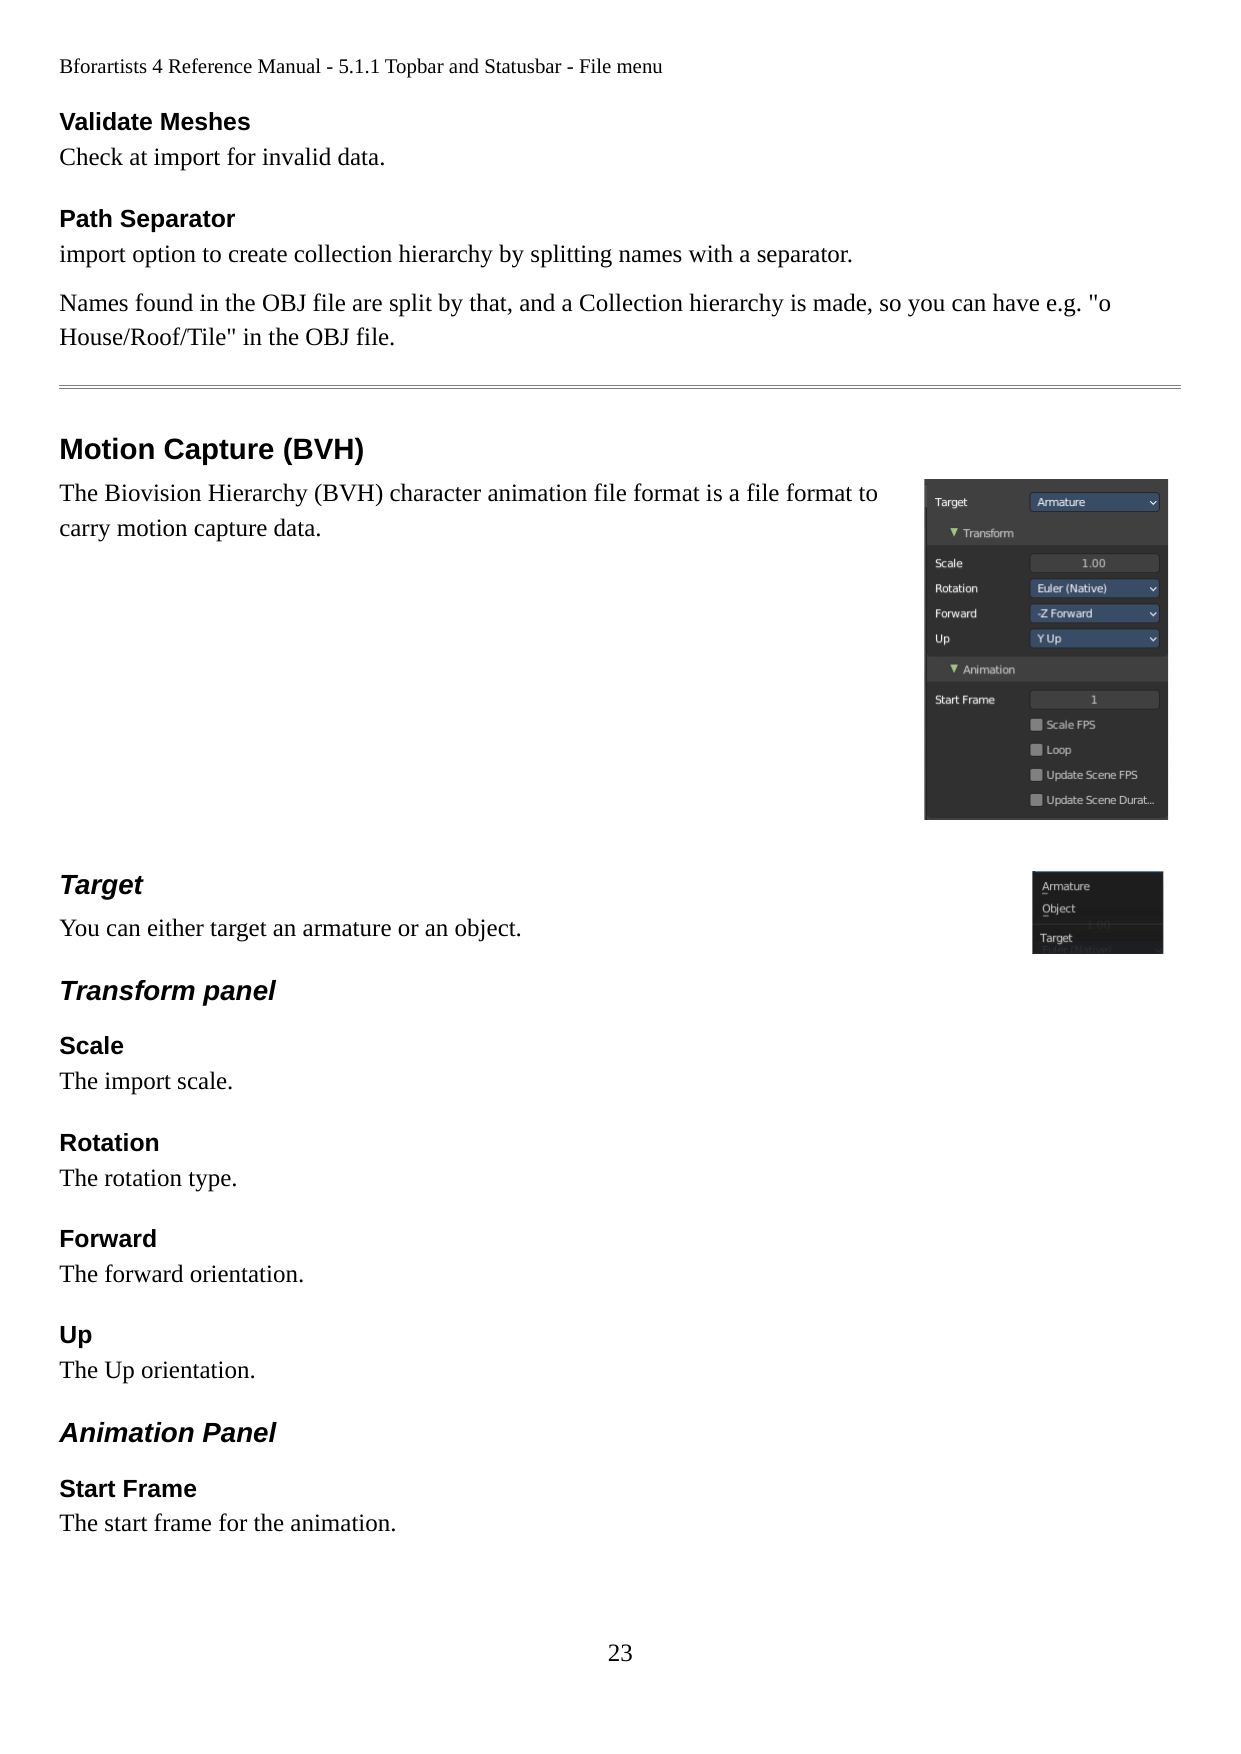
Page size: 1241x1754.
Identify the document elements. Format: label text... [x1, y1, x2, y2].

picture [924, 479, 1169, 820]
text import option to create collection hierarchy by splitting names with a separator. [59, 239, 1181, 267]
subtitle Forward [59, 1224, 1181, 1253]
subtitle Transform panel [59, 974, 1181, 1006]
text Check at import for invalid data. [59, 142, 1181, 171]
subtitle Validate Meshes [59, 107, 1181, 136]
subtitle Scale [59, 1031, 1181, 1060]
text Names found in the OBJ file are split by that, and a Collection hierarchy is made, so you can have e.g. "o House/Roof/Tile" in the OBJ file. [59, 288, 1181, 351]
subtitle Motion Capture (BVH) [59, 432, 1181, 466]
text You can either target an armature or an object. [59, 913, 1032, 942]
subtitle Start Frame [59, 1474, 1181, 1502]
picture [1032, 871, 1164, 954]
text The import scale. [59, 1066, 1181, 1095]
text The Up orientation. [59, 1355, 1181, 1384]
text The Biovision Hierarchy (BVH) character animation file format is a file format to carry motion capture data. [59, 478, 1181, 541]
text The start frame for the animation. [59, 1508, 1181, 1537]
text The rotation type. [59, 1163, 1181, 1191]
subtitle Animation Panel [59, 1417, 1181, 1449]
subtitle Target [59, 869, 1181, 901]
subtitle Path Separator [59, 204, 1181, 232]
subtitle Up [59, 1321, 1181, 1349]
subtitle Rotation [59, 1128, 1181, 1156]
text The forward orientation. [59, 1259, 1181, 1288]
